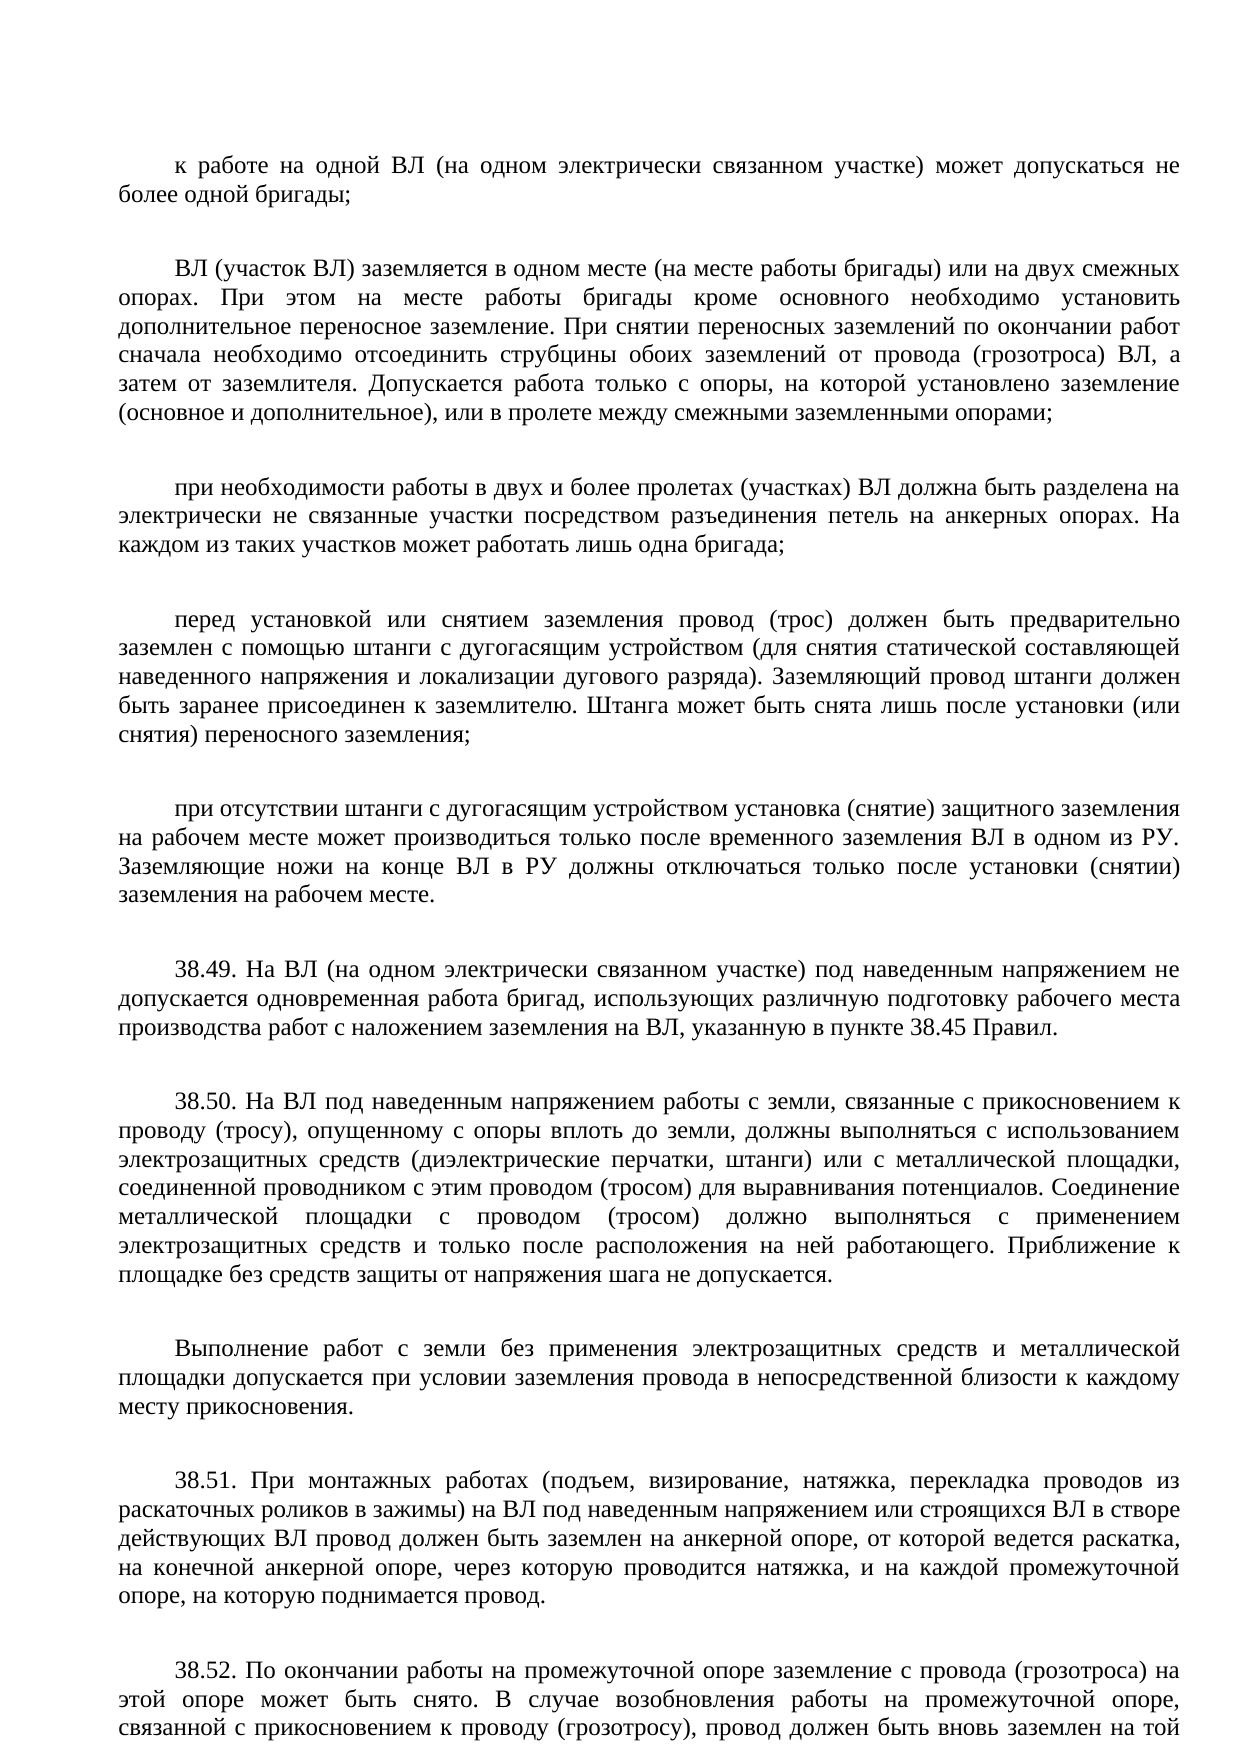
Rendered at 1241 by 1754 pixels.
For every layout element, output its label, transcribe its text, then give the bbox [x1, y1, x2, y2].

text 38.52. По окончании работы на промежуточной опоре заземление с провода (грозотроса) на этой опоре может быть снято. В случае возобновления работы на промежуточной опоре, связанной с прикосновением к проводу (грозотросу), провод должен быть вновь заземлен на той [118, 1655, 1181, 1741]
text 38.49. На ВЛ (на одном электрически связанном участке) под наведенным напряжением не допускается одновременная работа бригад, использующих различную подготовку рабочего места производства работ с наложением заземления на ВЛ, указанную в пункте 38.45 Правил. [118, 954, 1181, 1040]
text 38.51. При монтажных работах (подъем, визирование, натяжка, перекладка проводов из раскаточных роликов в зажимы) на ВЛ под наведенным напряжением или строящихся ВЛ в створе действующих ВЛ провод должен быть заземлен на анкерной опоре, от которой ведется раскатка, на конечной анкерной опоре, через которую проводится натяжка, и на каждой промежуточной опоре, на которую поднимается провод. [118, 1465, 1181, 1609]
text при отсутствии штанги с дугогасящим устройством установка (снятие) защитного заземления на рабочем месте может производиться только после временного заземления ВЛ в одном из РУ. Заземляющие ножи на конце ВЛ в РУ должны отключаться только после установки (снятии) заземления на рабочем месте. [118, 793, 1181, 908]
text при необходимости работы в двух и более пролетах (участках) ВЛ должна быть разделена на электрически не связанные участки посредством разъединения петель на анкерных опорах. На каждом из таких участков может работать лишь одна бригада; [118, 472, 1181, 558]
text 38.50. На ВЛ под наведенным напряжением работы с земли, связанные с прикосновением к проводу (тросу), опущенному с опоры вплоть до земли, должны выполняться с использованием электрозащитных средств (диэлектрические перчатки, штанги) или с металлической площадки, соединенной проводником с этим проводом (тросом) для выравнивания потенциалов. Соединение металлической площадки с проводом (тросом) должно выполняться с применением электрозащитных средств и только после расположения на ней работающего. Приближение к площадке без средств защиты от напряжения шага не допускается. [118, 1086, 1181, 1287]
text перед установкой или снятием заземления провод (трос) должен быть предварительно заземлен с помощью штанги с дугогасящим устройством (для снятия статической составляющей наведенного напряжения и локализации дугового разряда). Заземляющий провод штанги должен быть заранее присоединен к заземлителю. Штанга может быть снята лишь после установки (или снятия) переносного заземления; [118, 604, 1181, 747]
text к работе на одной ВЛ (на одном электрически связанном участке) может допускаться не более одной бригады; [118, 150, 1181, 207]
text ВЛ (участок ВЛ) заземляется в одном месте (на месте работы бригады) или на двух смежных опорах. При этом на месте работы бригады кроме основного необходимо установить дополнительное переносное заземление. При снятии переносных заземлений по окончании работ сначала необходимо отсоединить струбцины обоих заземлений от провода (грозотроса) ВЛ, а затем от заземлителя. Допускается работа только с опоры, на которой установлено заземление (основное и дополнительное), или в пролете между смежными заземленными опорами; [118, 253, 1181, 426]
text Выполнение работ с земли без применения электрозащитных средств и металлической площадки допускается при условии заземления провода в непосредственной близости к каждому месту прикосновения. [118, 1333, 1181, 1419]
